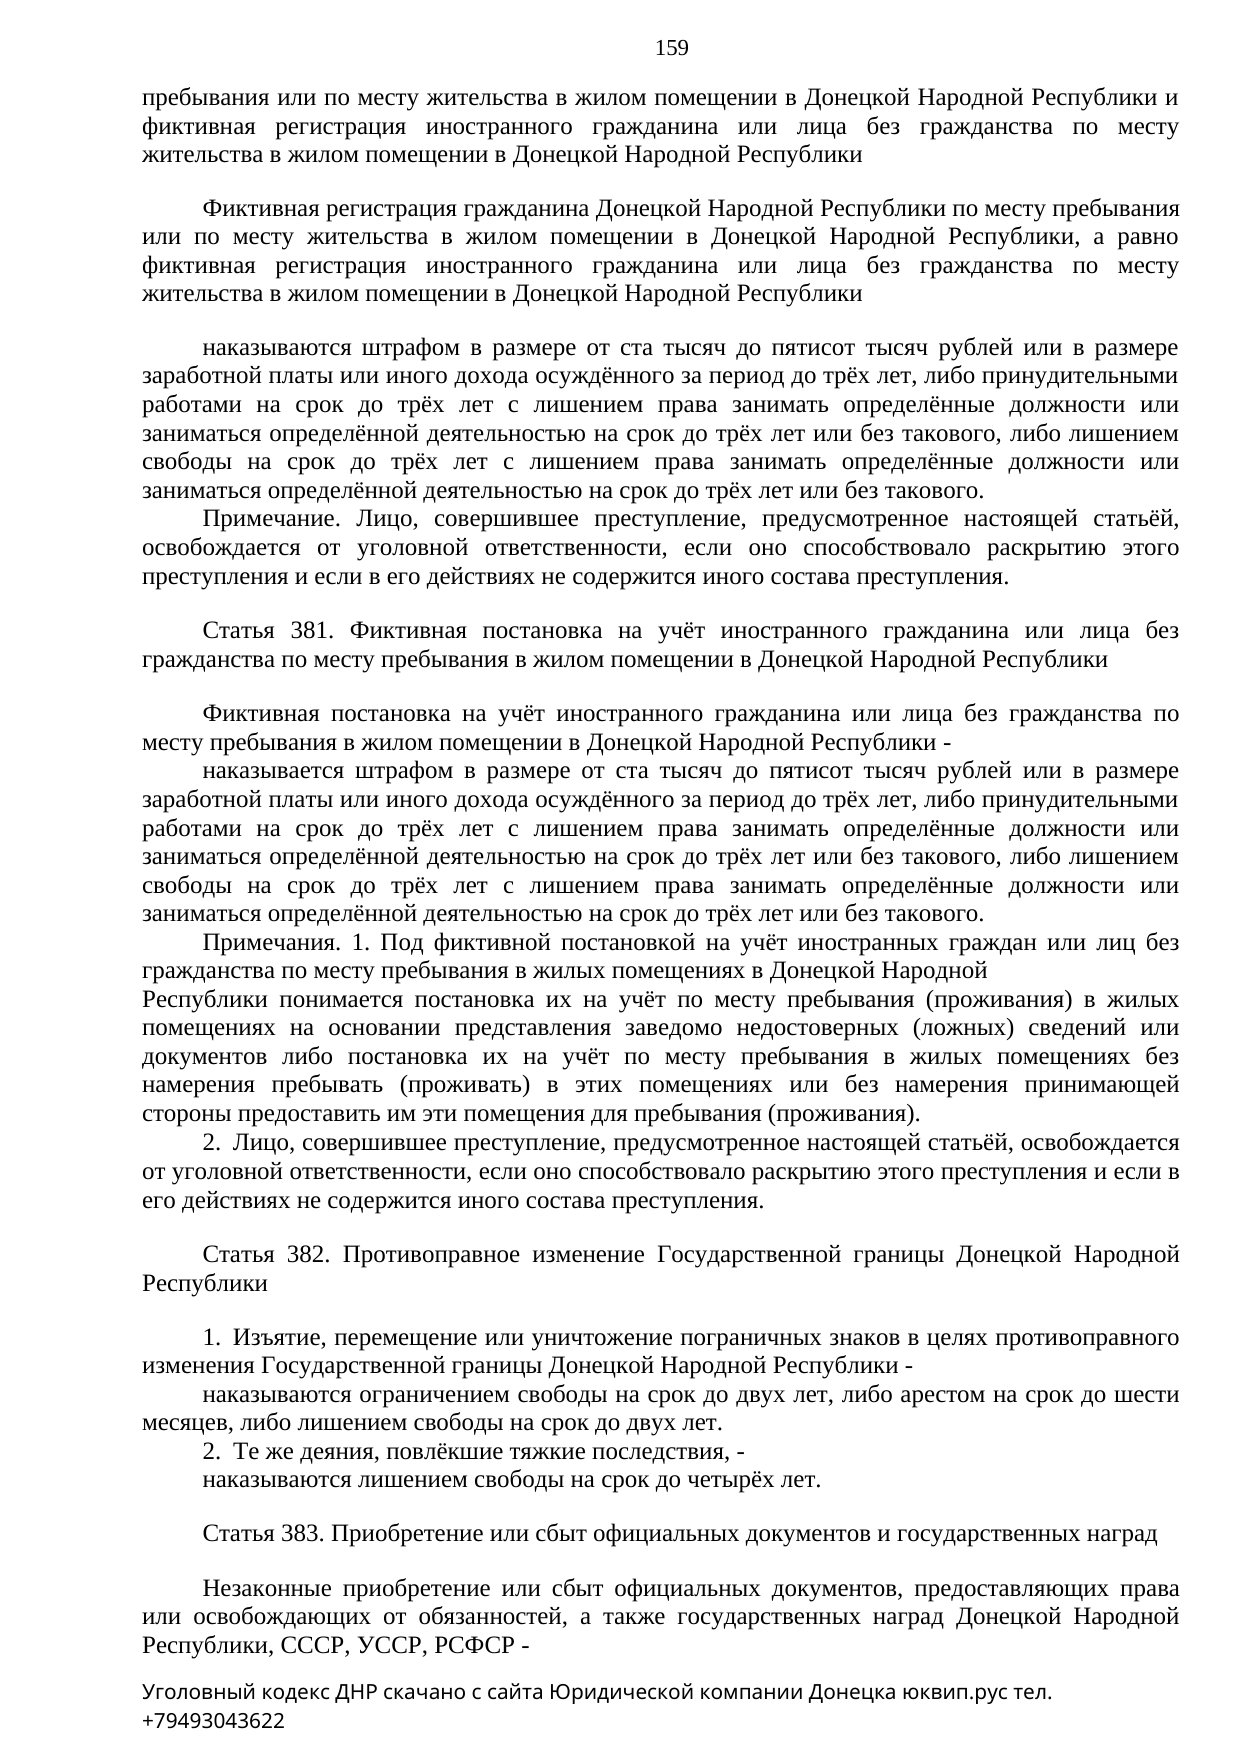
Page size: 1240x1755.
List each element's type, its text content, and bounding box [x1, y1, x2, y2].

text наказывается штрафом в размере от ста тысяч до пятисот тысяч рублей или в размере заработной платы или иного дохода осуждённого за период до трёх лет, либо принудительными работами на срок до трёх лет с лишением права занимать определённые должности или заниматься определённой деятельностью на срок до трёх лет или без такового, либо лишением свободы на срок до трёх лет с лишением права занимать определённые должности или заниматься определённой деятельностью на срок до трёх лет или без такового. [142, 756, 1181, 927]
text Статья 383. Приобретение или сбыт официальных документов и государственных наград [142, 1518, 1181, 1547]
text наказываются ограничением свободы на срок до двух лет, либо арестом на срок до шести месяцев, либо лишением свободы на срок до двух лет. [142, 1379, 1181, 1436]
text пребывания или по месту жительства в жилом помещении в Донецкой Народной Республики и фиктивная регистрация иностранного гражданина или лица без гражданства по месту жительства в жилом помещении в Донецкой Народной Республики [142, 83, 1181, 168]
text Примечание. Лицо, совершившее преступление, предусмотренное настоящей статьёй, освобождается от уголовной ответственности, если оно способствовало раскрытию этого преступления и если в его действиях не содержится иного состава преступления. [142, 504, 1181, 591]
text Республики понимается постановка их на учёт по месту пребывания (проживания) в жилых помещениях на основании представления заведомо недостоверных (ложных) сведений или документов либо постановка их на учёт по месту пребывания в жилых помещениях без намерения пребывать (проживать) в этих помещениях или без намерения принимающей стороны предоставить им эти помещения для пребывания (проживания). [142, 984, 1181, 1127]
text наказываются лишением свободы на срок до четырёх лет. [142, 1465, 1181, 1493]
text наказываются штрафом в размере от ста тысяч до пятисот тысяч рублей или в размере заработной платы или иного дохода осуждённого за период до трёх лет, либо принудительными работами на срок до трёх лет с лишением права занимать определённые должности или заниматься определённой деятельностью на срок до трёх лет или без такового, либо лишением свободы на срок до трёх лет с лишением права занимать определённые должности или заниматься определённой деятельностью на срок до трёх лет или без такового. [142, 332, 1181, 504]
text Примечания. 1. Под фиктивной постановкой на учёт иностранных граждан или лиц без гражданства по месту пребывания в жилых помещениях в Донецкой Народной [142, 927, 1181, 984]
text Статья 381. Фиктивная постановка на учёт иностранного гражданина или лица без гражданства по месту пребывания в жилом помещении в Донецкой Народной Республики [142, 616, 1181, 673]
text Фиктивная регистрация гражданина Донецкой Народной Республики по месту пребывания или по месту жительства в жилом помещении в Донецкой Народной Республики, а равно фиктивная регистрация иностранного гражданина или лица без гражданства по месту жительства в жилом помещении в Донецкой Народной Республики [142, 193, 1181, 307]
list Лицо, совершившее преступление, предусмотренное настоящей статьёй, освобождается от уголовной ответственности, если оно способствовало раскрытию этого преступления и если в его действиях не содержится иного состава преступления. [142, 1127, 1181, 1214]
list Изъятие, перемещение или уничтожение пограничных знаков в целях противоправного изменения Государственной границы Донецкой Народной Республики - [142, 1322, 1181, 1379]
list Те же деяния, повлёкшие тяжкие последствия, - [142, 1436, 1181, 1465]
text Статья 382. Противоправное изменение Государственной границы Донецкой Народной Республики [142, 1239, 1181, 1297]
text Незаконные приобретение или сбыт официальных документов, предоставляющих права или освобождающих от обязанностей, а также государственных наград Донецкой Народной Республики, СССР, УССР, РСФСР - [142, 1573, 1181, 1659]
text Фиктивная постановка на учёт иностранного гражданина или лица без гражданства по месту пребывания в жилом помещении в Донецкой Народной Республики - [142, 699, 1181, 756]
